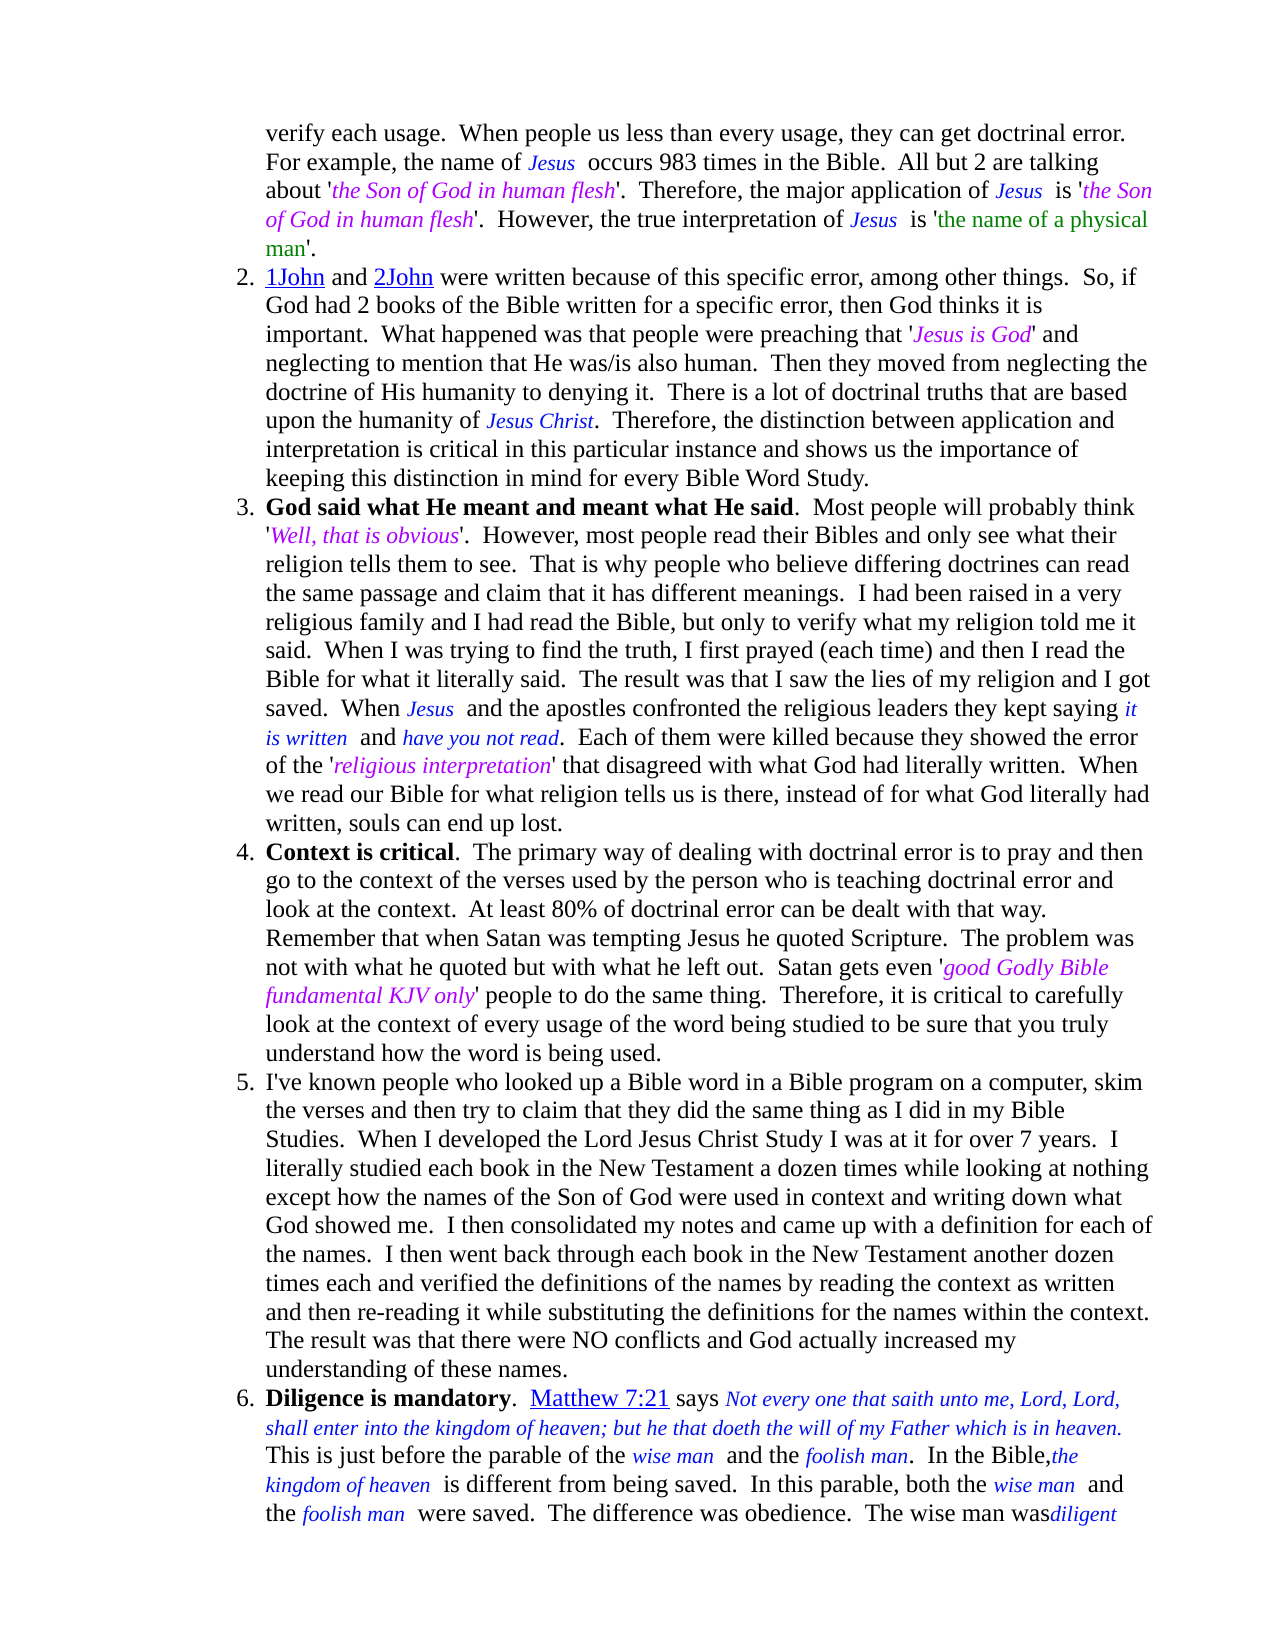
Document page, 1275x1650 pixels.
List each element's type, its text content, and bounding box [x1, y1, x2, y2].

list I've known people who looked up a Bible word in a Bible program on a computer, skim the verses and then try to claim that they did the same thing as I did in my Bible Studies. When I developed the Lord Jesus Christ Study I was at it for over 7 years. I literally studied each book in the New Testament a dozen times while looking at nothing except how the names of the Son of God were used in context and writing down what God showed me. I then consolidated my notes and came up with a definition for each of the names. I then went back through each book in the New Testament another dozen times each and verified the definitions of the names by reading the context as written and then re-reading it while substituting the definitions for the names within the context. The result was that there were NO conflicts and God actually increased my understanding of these names. [236, 1067, 1157, 1383]
list verify each usage. When people us less than every usage, they can get doctrinal error. For example, the name of Jesus occurs 983 times in the Bible. All but 2 are talking about 'the Son of God in human flesh'. Therefore, the major application of Jesus is 'the Son of God in human flesh'. However, the true interpretation of Jesus is 'the name of a physical man'. [236, 118, 1157, 262]
list Context is critical. The primary way of dealing with doctrinal error is to pray and then go to the context of the verses used by the person who is teaching doctrinal error and look at the context. At least 80% of doctrinal error can be dealt with that way. Remember that when Satan was tempting Jesus he quoted Scripture. The problem was not with what he quoted but with what he left out. Satan gets even 'good Godly Bible fundamental KJV only' people to do the same thing. Therefore, it is critical to carefully look at the context of every usage of the word being studied to be sure that you truly understand how the word is being used. [236, 837, 1157, 1067]
list 1John and 2John were written because of this specific error, among other things. So, if God had 2 books of the Bible written for a specific error, then God thinks it is important. What happened was that people were preaching that 'Jesus is God' and neglecting to mention that He was/is also human. Then they moved from neglecting the doctrine of His humanity to denying it. There is a lot of doctrinal truths that are based upon the humanity of Jesus Christ. Therefore, the distinction between application and interpretation is critical in this particular instance and shows us the importance of keeping this distinction in mind for every Bible Word Study. [236, 262, 1157, 492]
list Diligence is mandatory. Matthew 7:21 says Not every one that saith unto me, Lord, Lord, shall enter into the kingdom of heaven; but he that doeth the will of my Father which is in heaven. This is just before the parable of the wise man and the foolish man. In the Bible,the kingdom of heaven is different from being saved. In this parable, both the wise man and the foolish man were saved. The difference was obedience. The wise man wasdiligent [236, 1383, 1157, 1527]
list God said what He meant and meant what He said. Most people will probably think 'Well, that is obvious'. However, most people read their Bibles and only see what their religion tells them to see. That is why people who believe differing doctrines can read the same passage and claim that it has different meanings. I had been raised in a very religious family and I had read the Bible, but only to verify what my religion told me it said. When I was trying to find the truth, I first prayed (each time) and then I read the Bible for what it literally said. The result was that I saw the lies of my religion and I got saved. When Jesus and the apostles confronted the religious leaders they kept saying it is written and have you not read. Each of them were killed because they showed the error of the 'religious interpretation' that disagreed with what God had literally written. When we read our Bible for what religion tells us is there, instead of for what God literally had written, souls can end up lost. [236, 492, 1157, 837]
